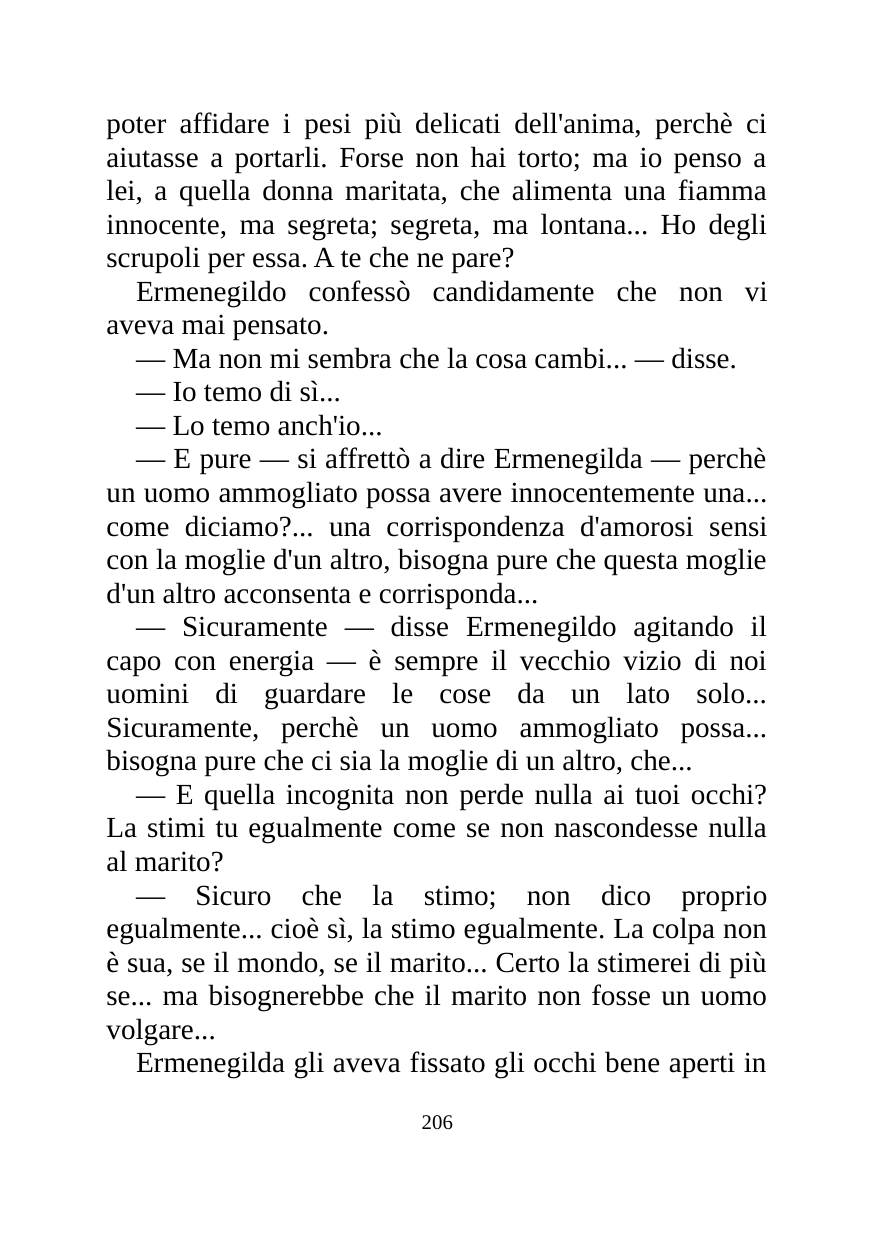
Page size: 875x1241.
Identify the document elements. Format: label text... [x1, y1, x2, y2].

text Ermenegilda gli aveva fissato gli occhi bene aperti in [106, 1045, 768, 1079]
text — E quella incognita non perde nulla ai tuoi occhi? La stimi tu egualmente come se non nascondesse nulla al marito? [106, 777, 768, 878]
text — Io temo di sì... [106, 374, 768, 408]
text — Lo temo anch'io... [106, 408, 768, 442]
text — Sicuro che la stimo; non dico proprio egualmente... cioè sì, la stimo egualmente. La colpa non è sua, se il mondo, se il marito... Certo la stimerei di più se... ma bisognerebbe che il marito non fosse un uomo volgare... [106, 878, 768, 1045]
text — E pure — si affrettò a dire Ermenegilda — perchè un uomo ammogliato possa avere innocentemente una... come diciamo?... una corrispondenza d'amorosi sensi con la moglie d'un altro, bisogna pure che questa moglie d'un altro acconsenta e corrisponda... [106, 442, 768, 609]
text — Ma non mi sembra che la cosa cambi... — disse. [106, 341, 768, 374]
text poter affidare i pesi più delicati dell'anima, perchè ci aiutasse a portarli. Forse non hai torto; ma io penso a lei, a quella donna maritata, che alimenta una fiamma innocente, ma segreta; segreta, ma lontana... Ho degli scrupoli per essa. A te che ne pare? [106, 106, 768, 274]
text Ermenegildo confessò candidamente che non vi aveva mai pensato. [106, 274, 768, 341]
text — Sicuramente — disse Ermenegildo agitando il capo con energia — è sempre il vecchio vizio di noi uomini di guardare le cose da un lato solo... Sicuramente, perchè un uomo ammogliato possa... bisogna pure che ci sia la moglie di un altro, che... [106, 609, 768, 777]
